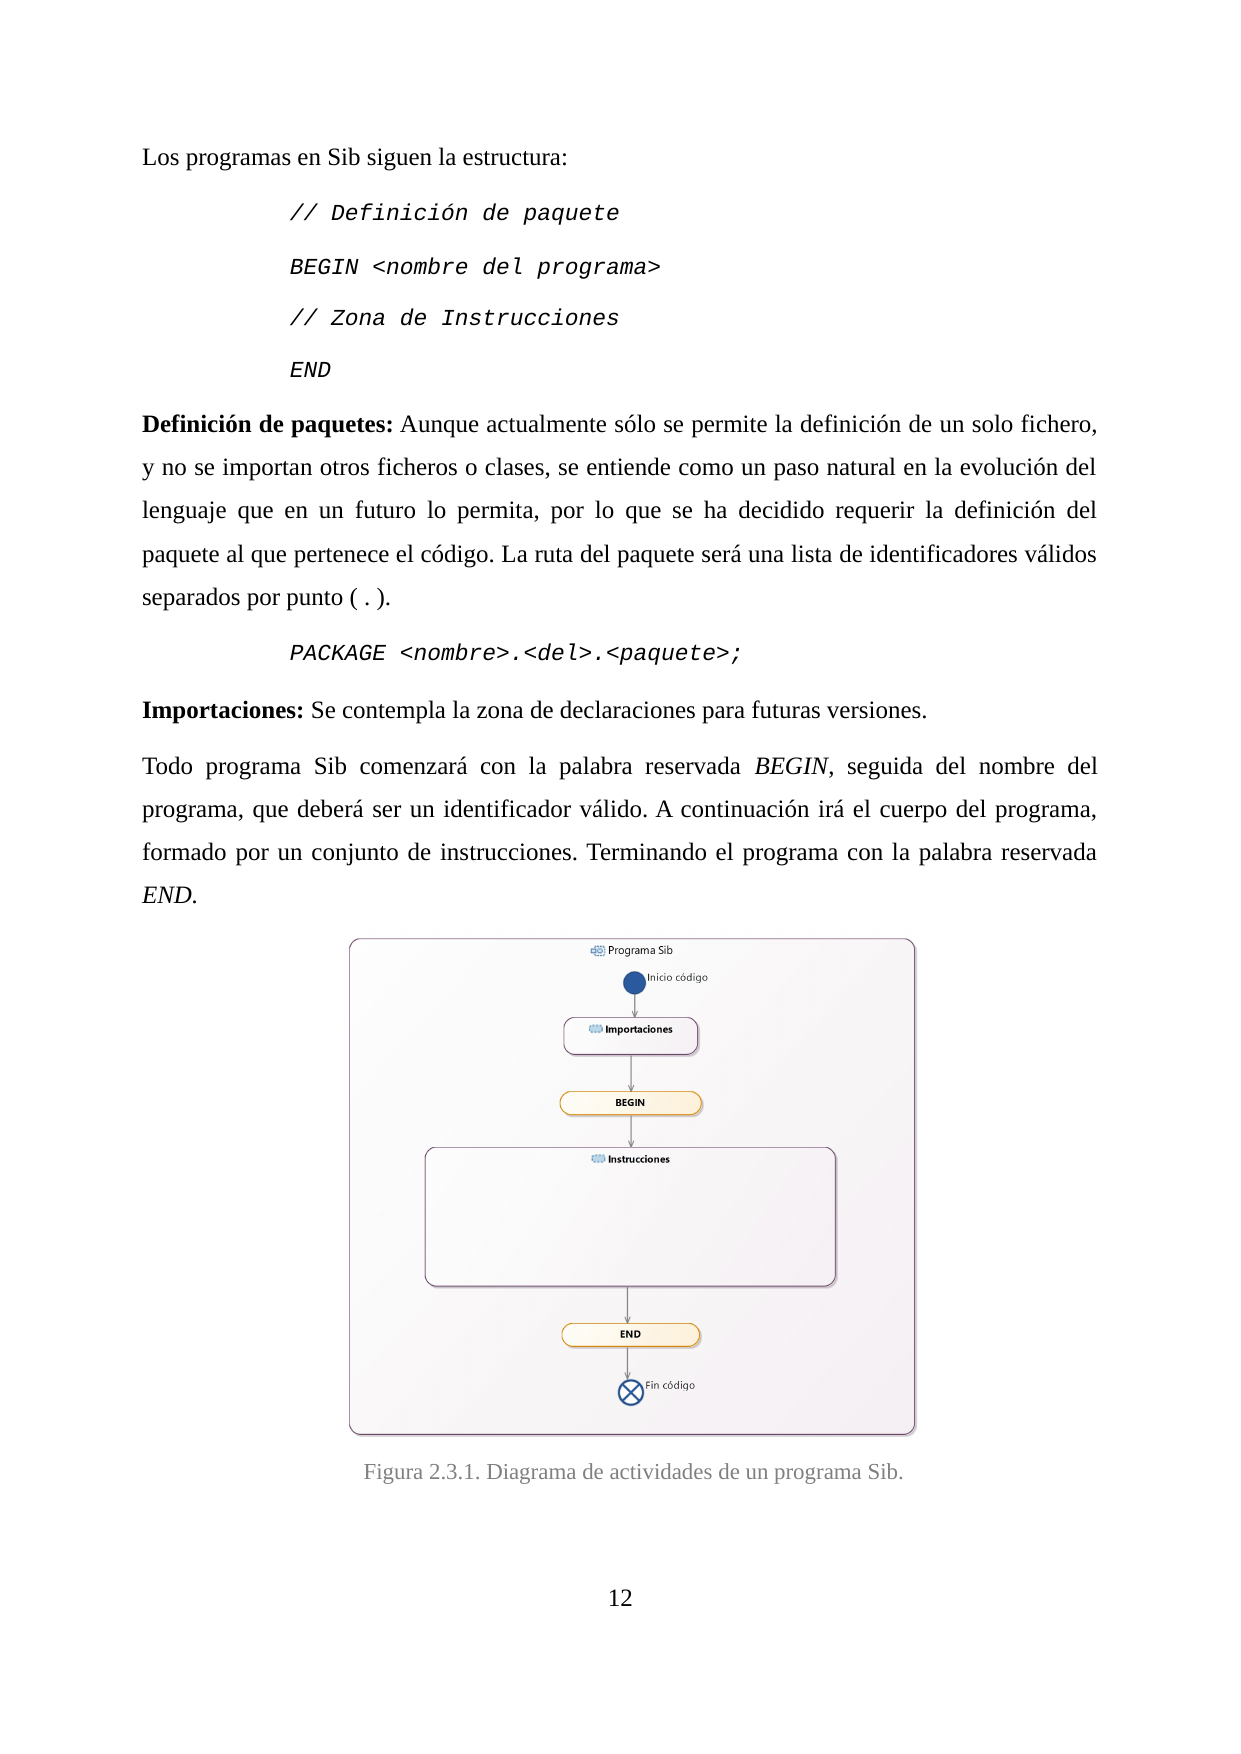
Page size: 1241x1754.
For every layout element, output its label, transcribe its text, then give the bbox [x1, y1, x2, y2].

text Definición de paquetes: Aunque actualmente sólo se permite la definición de un solo fichero, y no se importan otros ficheros o clases, se entiende como un paso natural en la evolución del lenguaje que en un futuro lo permita, por lo que se ha decidido requerir la definición del paquete al que pertenece el código. La ruta del paquete será una lista de identificadores válidos separados por punto ( . ). [142, 409, 1098, 611]
text // Definición de paquete [142, 197, 1098, 228]
picture [340, 929, 925, 1446]
text Figura 2.3.1. Diagrama de actividades de un programa Sib. [142, 1446, 1098, 1484]
text PACKAGE <nombre>.<del>.<paquete>; [142, 637, 1098, 668]
text Los programas en Sib siguen la estructura: [142, 142, 1098, 171]
text Todo programa Sib comenzará con la palabra reservada BEGIN, seguida del nombre del programa, que deberá ser un identificador válido. A continuación irá el cuerpo del programa, formado por un conjunto de instrucciones. Terminando el programa con la palabra reservada END. [142, 751, 1098, 909]
text END [142, 358, 1098, 384]
text Importaciones: Se contempla la zona de declaraciones para futuras versiones. [142, 695, 1098, 724]
text // Zona de Instrucciones [142, 307, 1098, 332]
text BEGIN <nombre del programa> [142, 255, 1098, 281]
